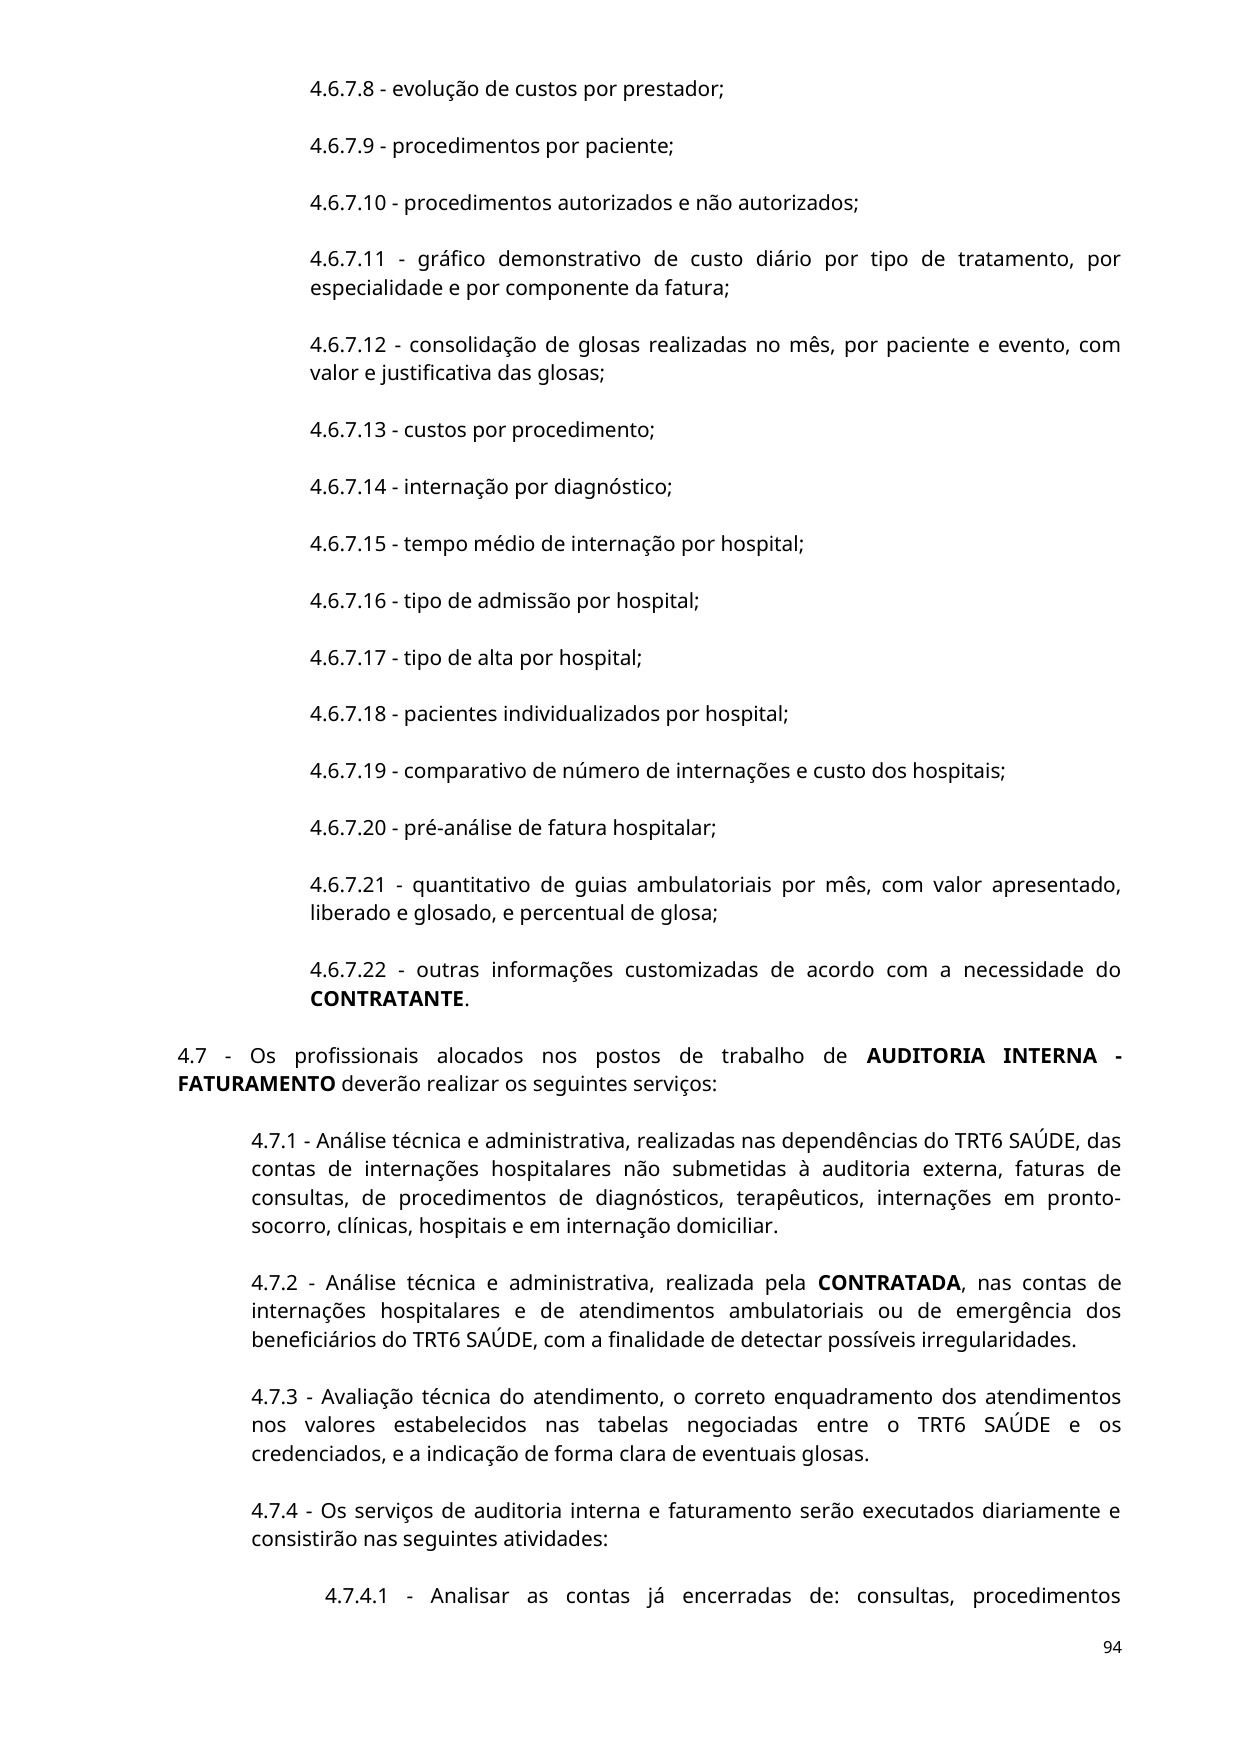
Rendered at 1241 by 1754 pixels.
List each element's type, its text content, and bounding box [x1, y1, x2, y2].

text 4.7.4.1 - Analisar as contas já encerradas de: consultas, procedimentos [325, 1581, 1122, 1609]
text 4.6.7.16 - tipo de admissão por hospital; [310, 586, 1122, 614]
text 4.7.1 - Análise técnica e administrativa, realizadas nas dependências do TRT6 SAÚDE, das contas de internações hospitalares não submetidas à auditoria externa, faturas de consultas, de procedimentos de diagnósticos, terapêuticos, internações em pronto-socorro, clínicas, hospitais e em internação domiciliar. [251, 1126, 1122, 1240]
text 4.6.7.15 - tempo médio de internação por hospital; [310, 529, 1122, 557]
text 4.6.7.14 - internação por diagnóstico; [310, 472, 1122, 500]
text 4.7.3 - Avaliação técnica do atendimento, o correto enquadramento dos atendimentos nos valores estabelecidos nas tabelas negociadas entre o TRT6 SAÚDE e os credenciados, e a indicação de forma clara de eventuais glosas. [251, 1382, 1122, 1467]
text 4.7 - Os profissionais alocados nos postos de trabalho de AUDITORIA INTERNA - FATURAMENTO deverão realizar os seguintes serviços: [177, 1041, 1122, 1098]
text 4.6.7.10 - procedimentos autorizados e não autorizados; [310, 188, 1122, 216]
text 4.6.7.17 - tipo de alta por hospital; [310, 643, 1122, 671]
text 4.6.7.22 - outras informações customizadas de acordo com a necessidade do CONTRATANTE. [310, 955, 1122, 1012]
text 4.6.7.18 - pacientes individualizados por hospital; [310, 699, 1122, 728]
text 4.6.7.8 - evolução de custos por prestador; [310, 74, 1122, 102]
text 4.7.4 - Os serviços de auditoria interna e faturamento serão executados diariamente e consistirão nas seguintes atividades: [251, 1496, 1122, 1553]
text 4.6.7.20 - pré-análise de fatura hospitalar; [310, 813, 1122, 842]
text 4.6.7.11 - gráfico demonstrativo de custo diário por tipo de tratamento, por especialidade e por componente da fatura; [310, 244, 1122, 301]
text 4.7.2 - Análise técnica e administrativa, realizada pela CONTRATADA, nas contas de internações hospitalares e de atendimentos ambulatoriais ou de emergência dos beneficiários do TRT6 SAÚDE, com a finalidade de detectar possíveis irregularidades. [251, 1268, 1122, 1353]
text 4.6.7.19 - comparativo de número de internações e custo dos hospitais; [310, 756, 1122, 785]
text 4.6.7.21 - quantitativo de guias ambulatoriais por mês, com valor apresentado, liberado e glosado, e percentual de glosa; [310, 870, 1122, 927]
text 4.6.7.12 - consolidação de glosas realizadas no mês, por paciente e evento, com valor e justificativa das glosas; [310, 330, 1122, 387]
text 4.6.7.13 - custos por procedimento; [310, 415, 1122, 443]
text 4.6.7.9 - procedimentos por paciente; [310, 131, 1122, 159]
